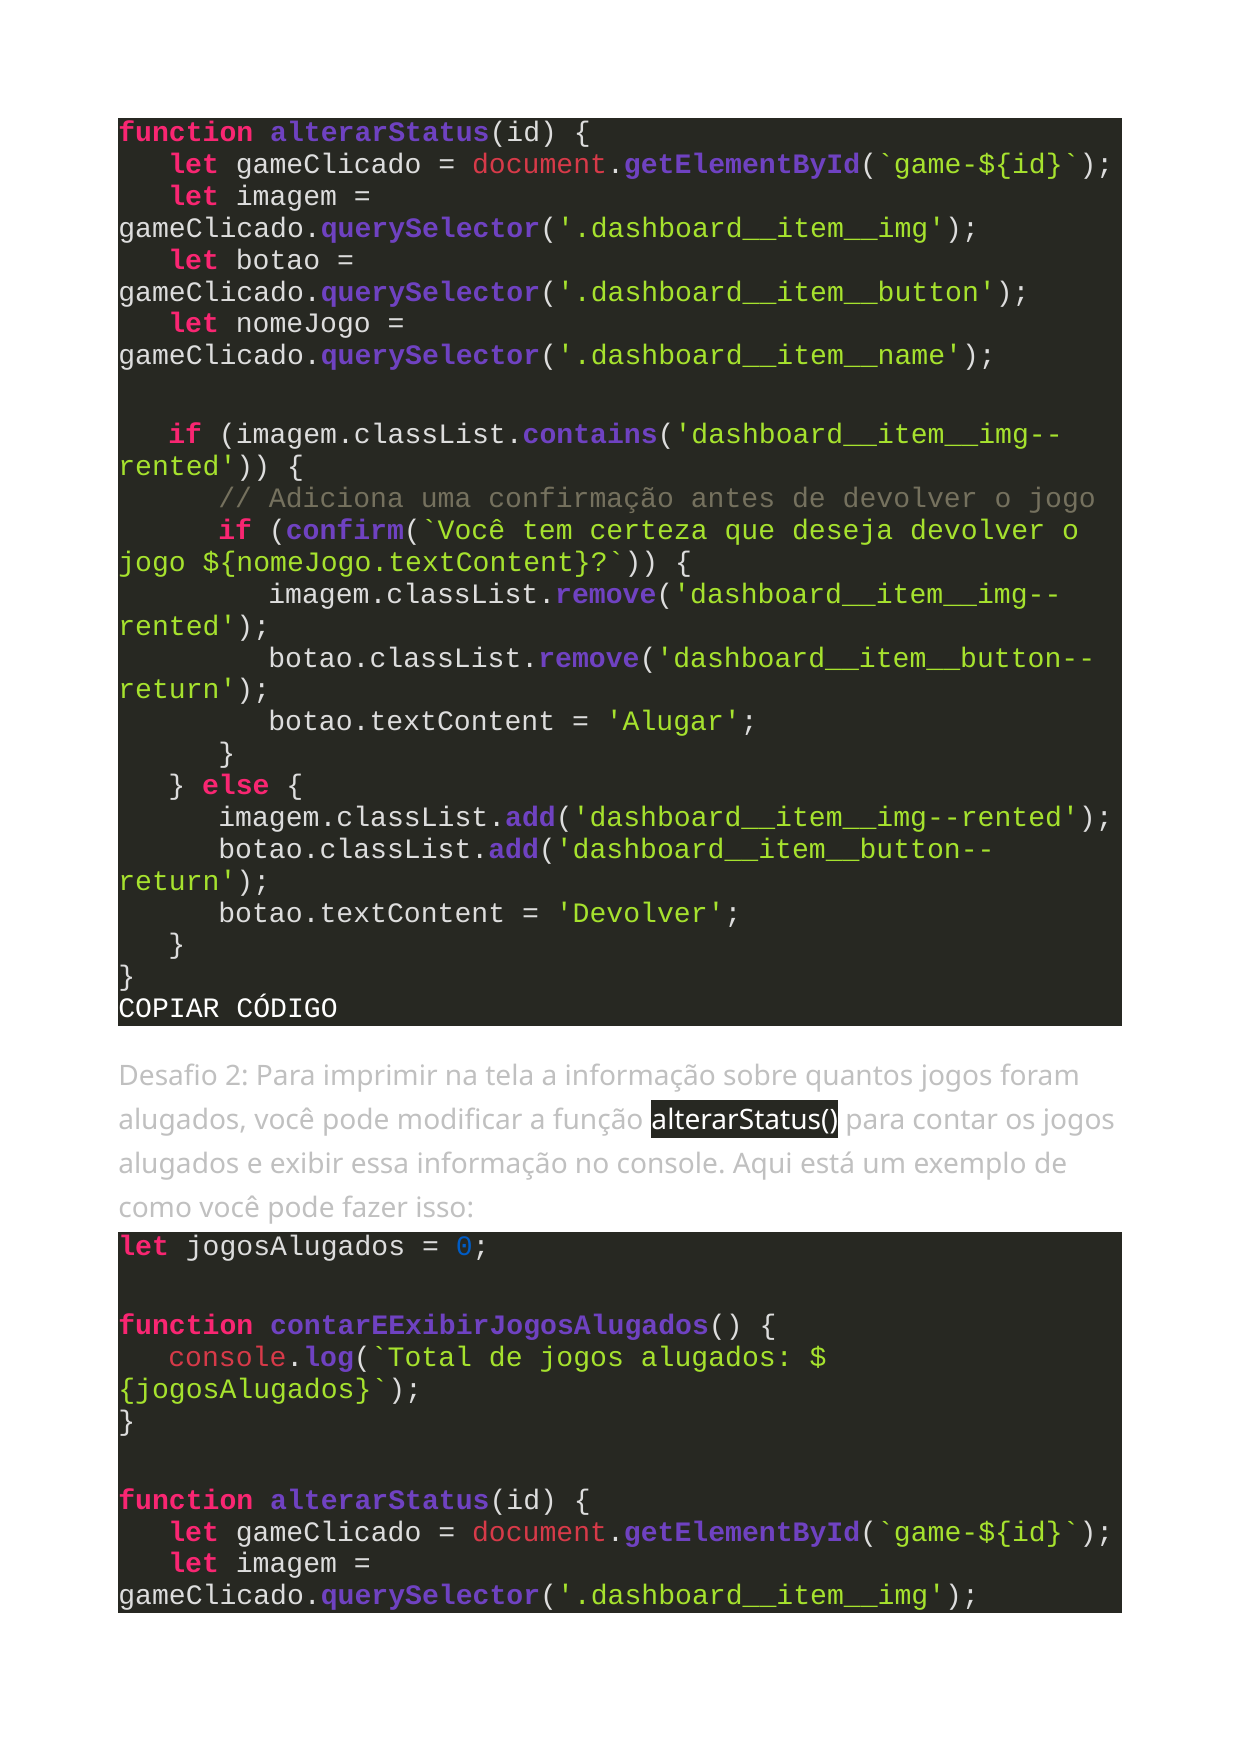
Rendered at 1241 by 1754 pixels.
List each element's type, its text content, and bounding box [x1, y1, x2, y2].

text botao.classList.add('dashboard__item__button--return'); [118, 835, 1122, 898]
text let jogosAlugados = 0; [118, 1232, 1122, 1264]
text } [118, 739, 1122, 771]
text Desafio 2: Para imprimir na tela a informação sobre quantos jogos foram alugados, você pode modificar a função alterarStatus() para contar os jogos alugados e exibir essa informação no console. Aqui está um exemplo de como você pode fazer isso: [118, 1056, 1122, 1226]
text COPIAR CÓDIGO [118, 994, 1122, 1026]
text let imagem = gameClicado.querySelector('.dashboard__item__img'); [118, 1549, 1122, 1613]
text } [118, 962, 1122, 994]
text // Adiciona uma confirmação antes de devolver o jogo [118, 484, 1122, 516]
text } [118, 930, 1122, 962]
text let imagem = gameClicado.querySelector('.dashboard__item__img'); [118, 182, 1122, 246]
text function alterarStatus(id) { [118, 118, 1122, 150]
text } else { [118, 771, 1122, 803]
text } [118, 1407, 1122, 1438]
text let gameClicado = document.getElementById(`game-${id}`); [118, 150, 1122, 182]
text let nomeJogo = gameClicado.querySelector('.dashboard__item__name'); [118, 309, 1122, 373]
text botao.textContent = 'Devolver'; [118, 898, 1122, 930]
text if (imagem.classList.contains('dashboard__item__img--rented')) { [118, 420, 1122, 484]
text botao.textContent = 'Alugar'; [118, 707, 1122, 739]
text let botao = gameClicado.querySelector('.dashboard__item__button'); [118, 246, 1122, 309]
text console.log(`Total de jogos alugados: ${jogosAlugados}`); [118, 1343, 1122, 1407]
text imagem.classList.add('dashboard__item__img--rented'); [118, 803, 1122, 835]
text function alterarStatus(id) { [118, 1486, 1122, 1518]
text botao.classList.remove('dashboard__item__button--return'); [118, 643, 1122, 707]
text let gameClicado = document.getElementById(`game-${id}`); [118, 1518, 1122, 1549]
text imagem.classList.remove('dashboard__item__img--rented'); [118, 580, 1122, 643]
text function contarEExibirJogosAlugados() { [118, 1311, 1122, 1343]
text if (confirm(`Você tem certeza que deseja devolver o jogo ${nomeJogo.textContent}?`)) { [118, 516, 1122, 580]
